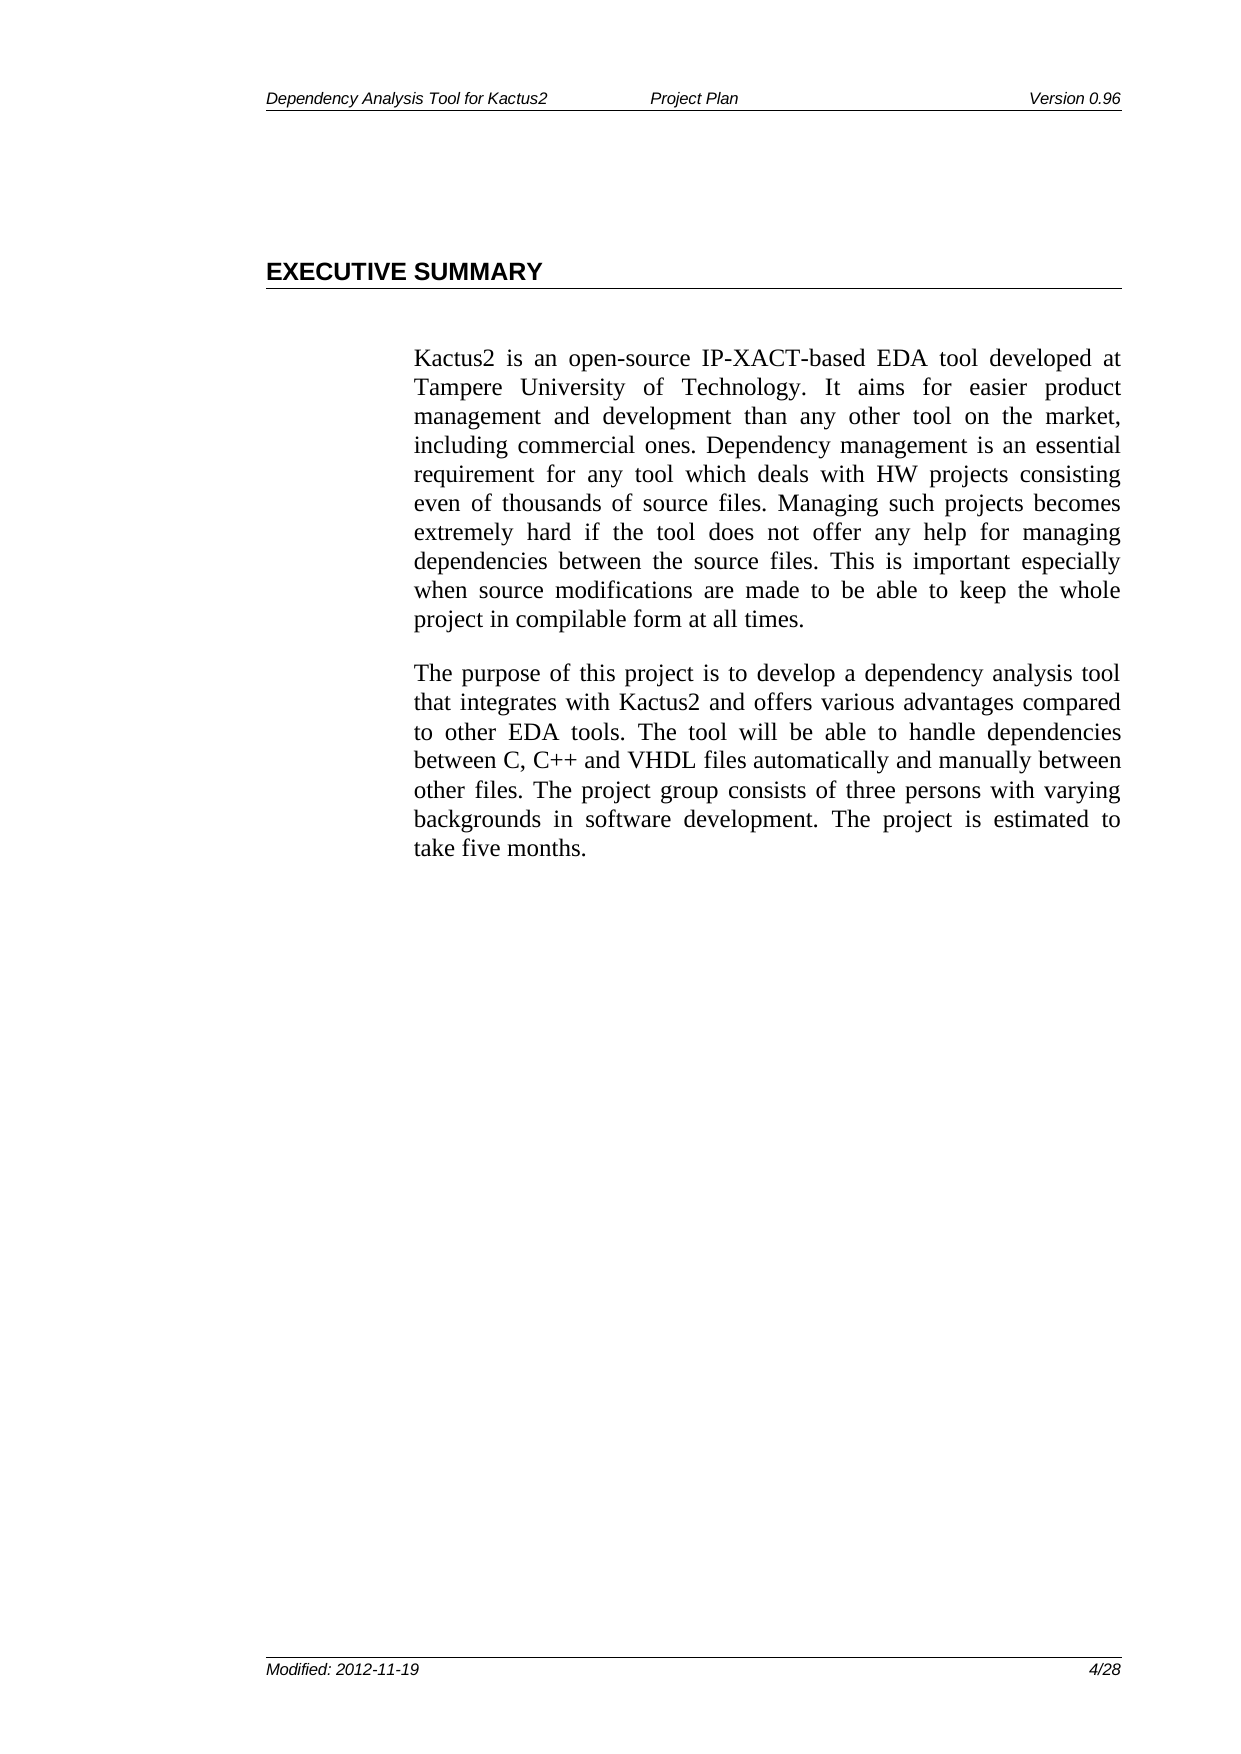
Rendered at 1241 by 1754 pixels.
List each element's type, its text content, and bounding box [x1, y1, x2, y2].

text The purpose of this project is to develop a dependency analysis tool that integrates with Kactus2 and offers various advantages compared to other EDA tools. The tool will be able to handle dependencies between C, C++ and VHDL files automatically and manually between other files. The project group consists of three persons with varying backgrounds in software development. The project is estimated to take five months. [413, 658, 1122, 862]
list Executive Summary [266, 257, 1122, 288]
text Kactus2 is an open-source IP-XACT-based EDA tool developed at Tampere University of Technology. It aims for easier product management and development than any other tool on the market, including commercial ones. Dependency management is an essential requirement for any tool which deals with HW projects consisting even of thousands of source files. Managing such projects becomes extremely hard if the tool does not offer any help for managing dependencies between the source files. This is important especially when source modifications are made to be able to keep the whole project in compilable form at all times. [413, 343, 1122, 633]
